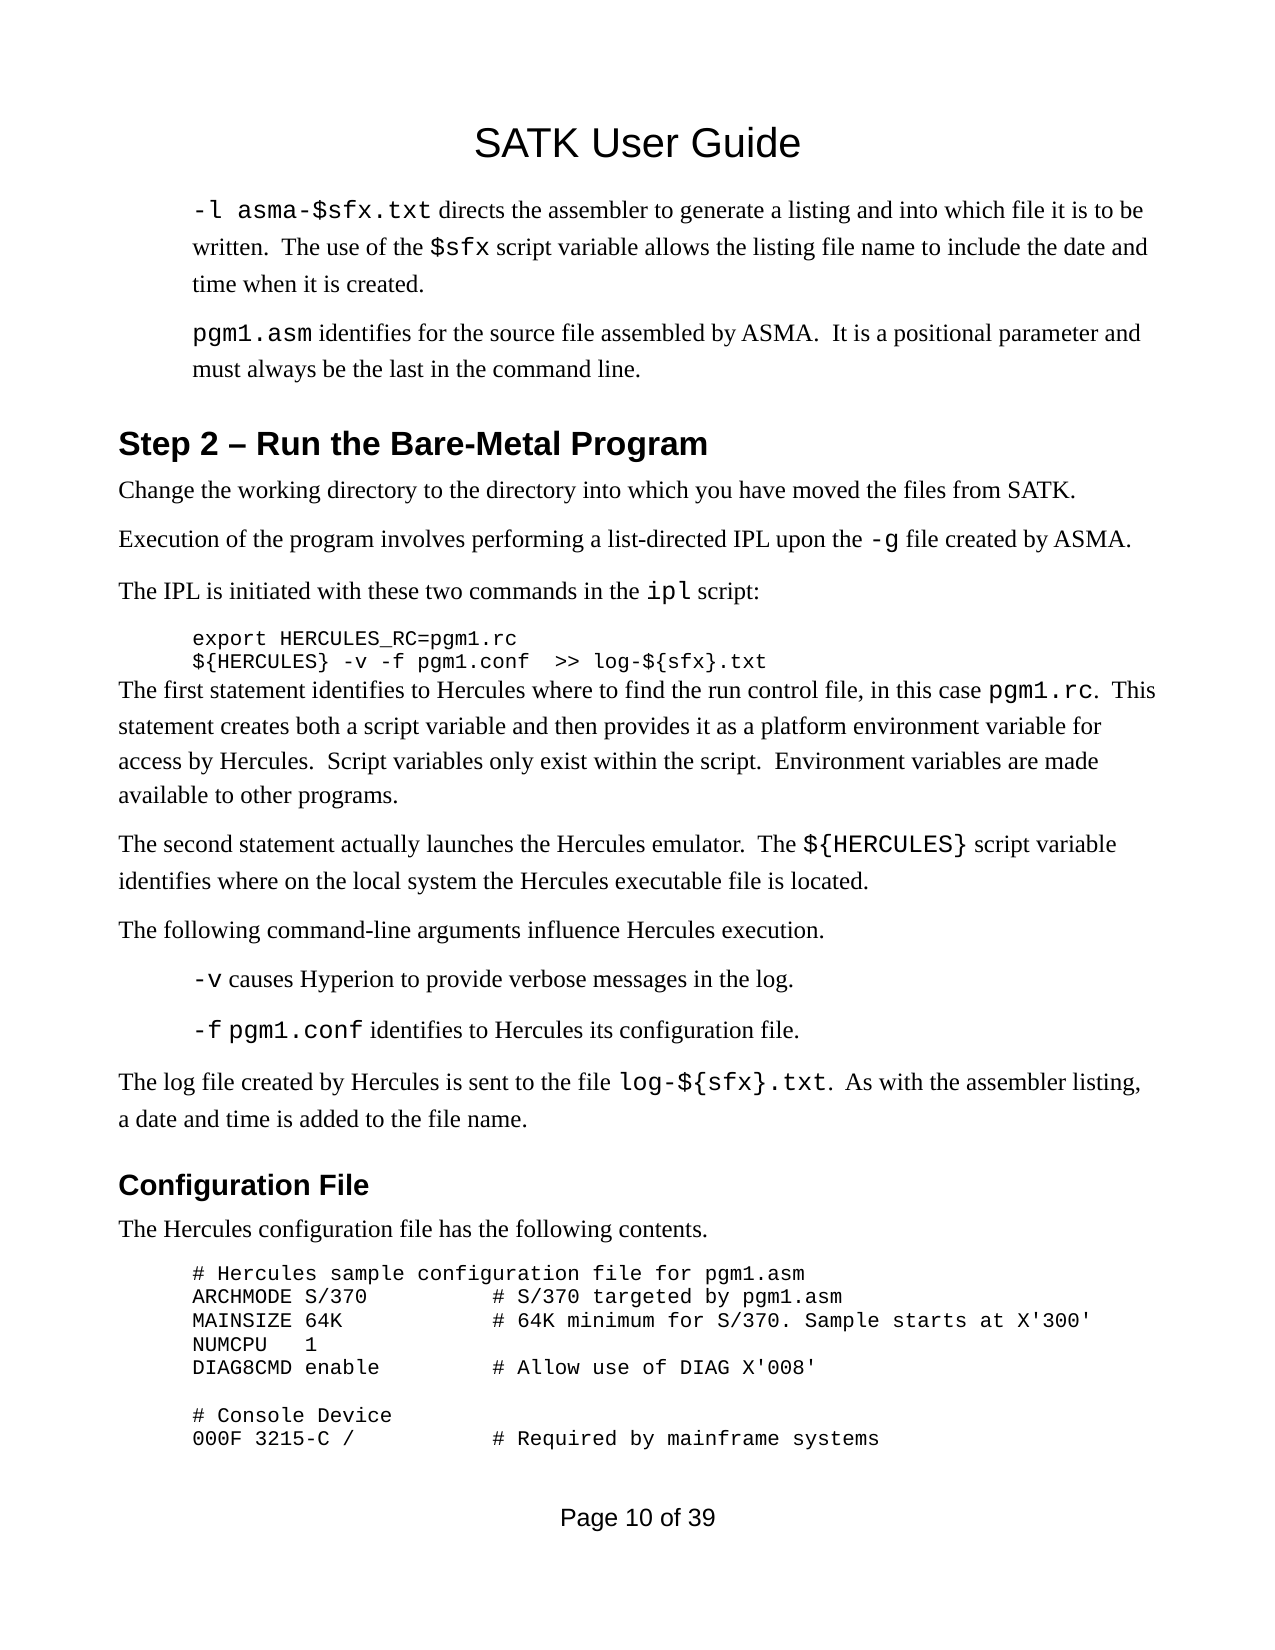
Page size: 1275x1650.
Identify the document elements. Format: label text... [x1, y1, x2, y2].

text pgm1.asm identifies for the source file assembled by ASMA. It is a positional parameter and must always be the last in the command line. [192, 318, 1157, 383]
subtitle Step 2 – Run the Bare-Metal Program [118, 424, 1157, 463]
text Change the working directory to the directory into which you have moved the files from SATK. [118, 475, 1157, 504]
text export HERCULES_RC=pgm1.rc [192, 627, 1157, 651]
text DIAG8CMD enable # Allow use of DIAG X'008' [192, 1357, 1157, 1381]
text -v causes Hyperion to provide verbose messages in the log. [192, 964, 1157, 995]
text # Console Device [192, 1404, 1157, 1428]
text # Hercules sample configuration file for pgm1.asm [192, 1263, 1157, 1286]
text The first statement identifies to Hercules where to find the run control file, in this case pgm1.rc. This statement creates both a script variable and then provides it as a platform environment variable for access by Hercules. Script variables only exist within the script. Environment variables are made available to other programs. [118, 675, 1157, 809]
text The IPL is initiated with these two commands in the ipl script: [118, 576, 1157, 607]
text The log file created by Hercules is sent to the file log-${sfx}.txt. As with the assembler listing, a date and time is added to the file name. [118, 1067, 1157, 1132]
subtitle Configuration File [118, 1167, 1157, 1201]
text The Hercules configuration file has the following contents. [118, 1214, 1157, 1242]
text Execution of the program involves performing a list-directed IPL upon the -g file created by ASMA. [118, 524, 1157, 555]
text -l asma-$sfx.txt directs the assembler to generate a listing and into which file it is to be written. The use of the $sfx script variable allows the listing file name to include the date and time when it is created. [192, 196, 1157, 297]
text ${HERCULES} -v -f pgm1.conf >> log-${sfx}.txt [192, 651, 1157, 675]
text The following command-line arguments influence Hercules execution. [118, 915, 1157, 944]
text 000F 3215-C / # Required by mainframe systems [192, 1428, 1157, 1452]
text NUMCPU 1 [192, 1334, 1157, 1357]
text MAINSIZE 64K # 64K minimum for S/370. Sample starts at X'300' [192, 1310, 1157, 1334]
text -f pgm1.conf identifies to Hercules its configuration file. [192, 1016, 1157, 1046]
text ARCHMODE S/370 # S/370 targeted by pgm1.asm [192, 1286, 1157, 1310]
text The second statement actually launches the Hercules emulator. The ${HERCULES} script variable identifies where on the local system the Hercules executable file is located. [118, 829, 1157, 895]
